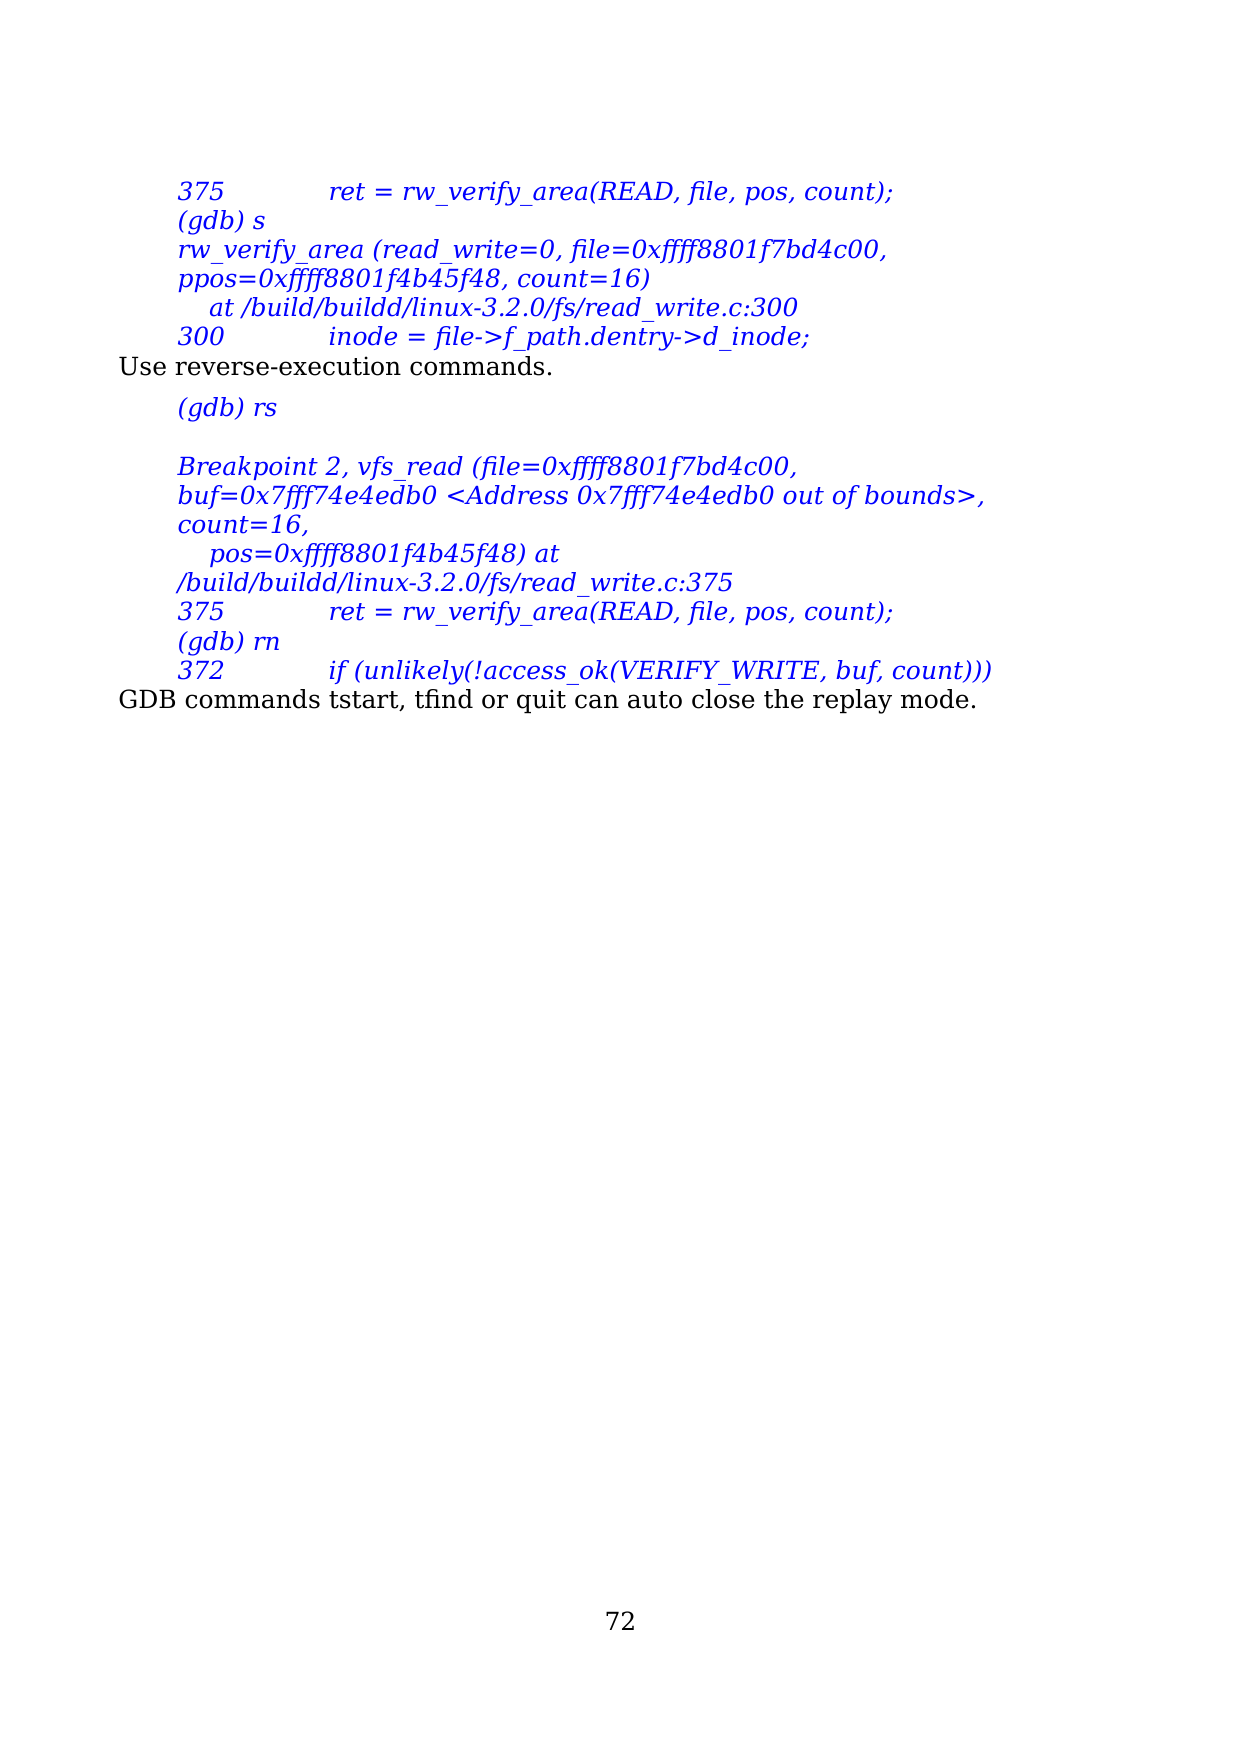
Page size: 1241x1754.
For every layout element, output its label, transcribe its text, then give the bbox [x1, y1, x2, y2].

text 375 ret = rw_verify_area(READ, file, pos, count); [177, 598, 1063, 627]
text 375 ret = rw_verify_area(READ, file, pos, count); [177, 177, 1063, 206]
text (gdb) s [177, 206, 1063, 235]
text (gdb) rn [177, 627, 1063, 656]
text Breakpoint 2, vfs_read (file=0xffff8801f7bd4c00, buf=0x7fff74e4edb0 <Address 0x7fff74e4edb0 out of bounds>, count=16, [177, 452, 1063, 539]
text at /build/buildd/linux-3.2.0/fs/read_write.c:300 [177, 293, 1063, 323]
text 300 inode = file->f_path.dentry->d_inode; [177, 323, 1063, 352]
text pos=0xffff8801f4b45f48) at /build/buildd/linux-3.2.0/fs/read_write.c:375 [177, 539, 1063, 598]
text rw_verify_area (read_write=0, file=0xffff8801f7bd4c00, ppos=0xffff8801f4b45f48, count=16) [177, 235, 1063, 293]
text Use reverse-execution commands. [118, 352, 1122, 381]
text GDB commands tstart, tfind or quit can auto close the replay mode. [118, 685, 1122, 714]
text (gdb) rs [177, 393, 1063, 423]
text 372 if (unlikely(!access_ok(VERIFY_WRITE, buf, count))) [177, 656, 1063, 685]
